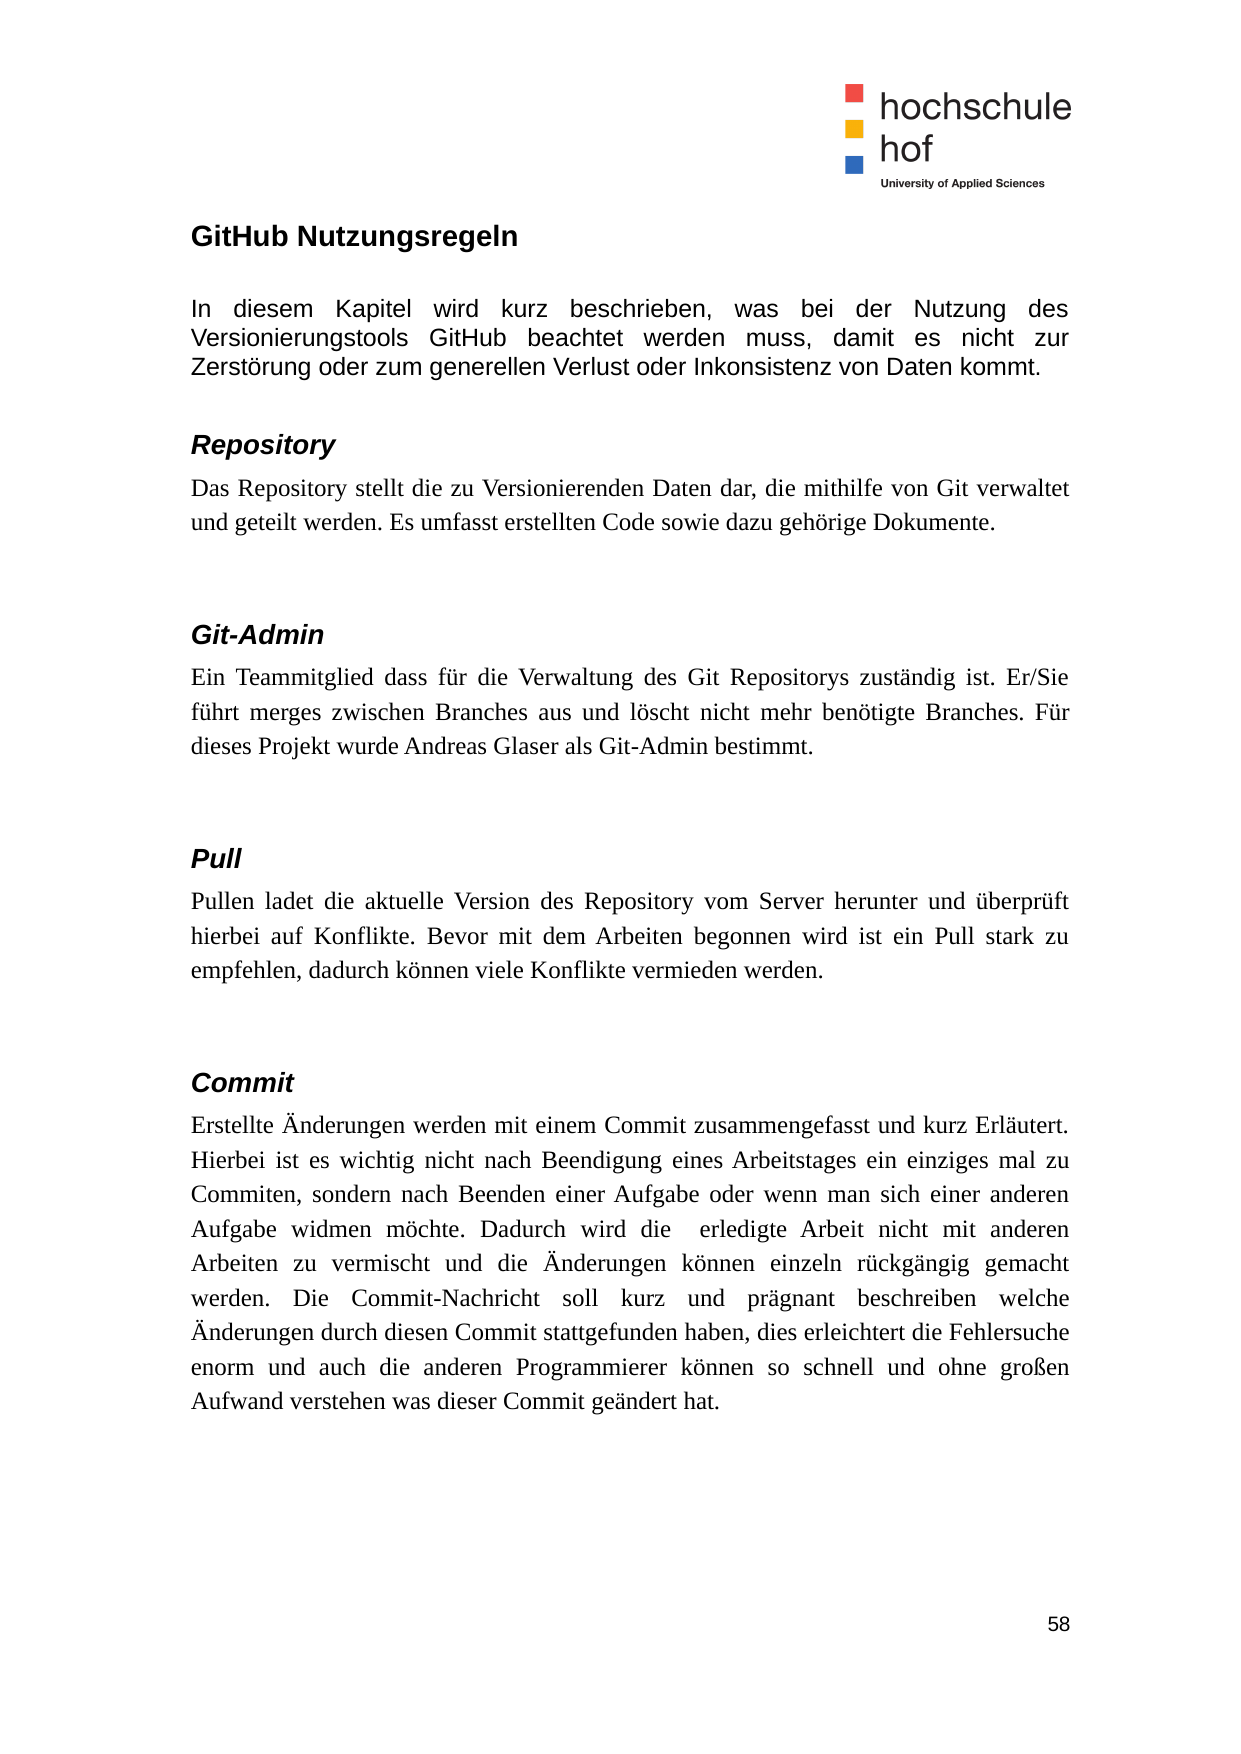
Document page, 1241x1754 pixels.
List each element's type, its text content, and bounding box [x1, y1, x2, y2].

subtitle GitHub Nutzungsregeln [191, 219, 1070, 253]
text In diesem Kapitel wird kurz beschrieben, was bei der Nutzung des Versionierungstools GitHub beachtet werden muss, damit es nicht zur Zerstörung oder zum generellen Verlust oder Inkonsistenz von Daten kommt. [191, 294, 1070, 380]
subtitle Repository [191, 429, 1070, 461]
subtitle Git-Admin [191, 618, 1070, 650]
text Ein Teammitglied dass für die Verwaltung des Git Repositorys zuständig ist. Er/Sie führt merges zwischen Branches aus und löscht nicht mehr benötigte Branches. Für dieses Projekt wurde Andreas Glaser als Git-Admin bestimmt. [191, 662, 1070, 760]
text Das Repository stellt die zu Versionierenden Daten dar, die mithilfe von Git verwaltet und geteilt werden. Es umfasst erstellten Code sowie dazu gehörige Dokumente. [191, 473, 1070, 536]
text Pullen ladet die aktuelle Version des Repository vom Server herunter und überprüft hierbei auf Konflikte. Bevor mit dem Arbeiten begonnen wird ist ein Pull stark zu empfehlen, dadurch können viele Konflikte vermieden werden. [191, 886, 1070, 984]
text Erstellte Änderungen werden mit einem Commit zusammengefasst und kurz Erläutert. Hierbei ist es wichtig nicht nach Beendigung eines Arbeitstages ein einziges mal zu Commiten, sondern nach Beenden einer Aufgabe oder wenn man sich einer anderen Aufgabe widmen möchte. Dadurch wird die erledigte Arbeit nicht mit anderen Arbeiten zu vermischt und die Änderungen können einzeln rückgängig gemacht werden. Die Commit-Nachricht soll kurz und prägnant beschreiben welche Änderungen durch diesen Commit stattgefunden haben, dies erleichtert die Fehlersuche enorm und auch die anderen Programmierer können so schnell und ohne großen Aufwand verstehen was dieser Commit geändert hat. [191, 1110, 1070, 1415]
subtitle Commit [191, 1066, 1070, 1098]
picture [845, 84, 1071, 189]
subtitle Pull [191, 842, 1070, 874]
